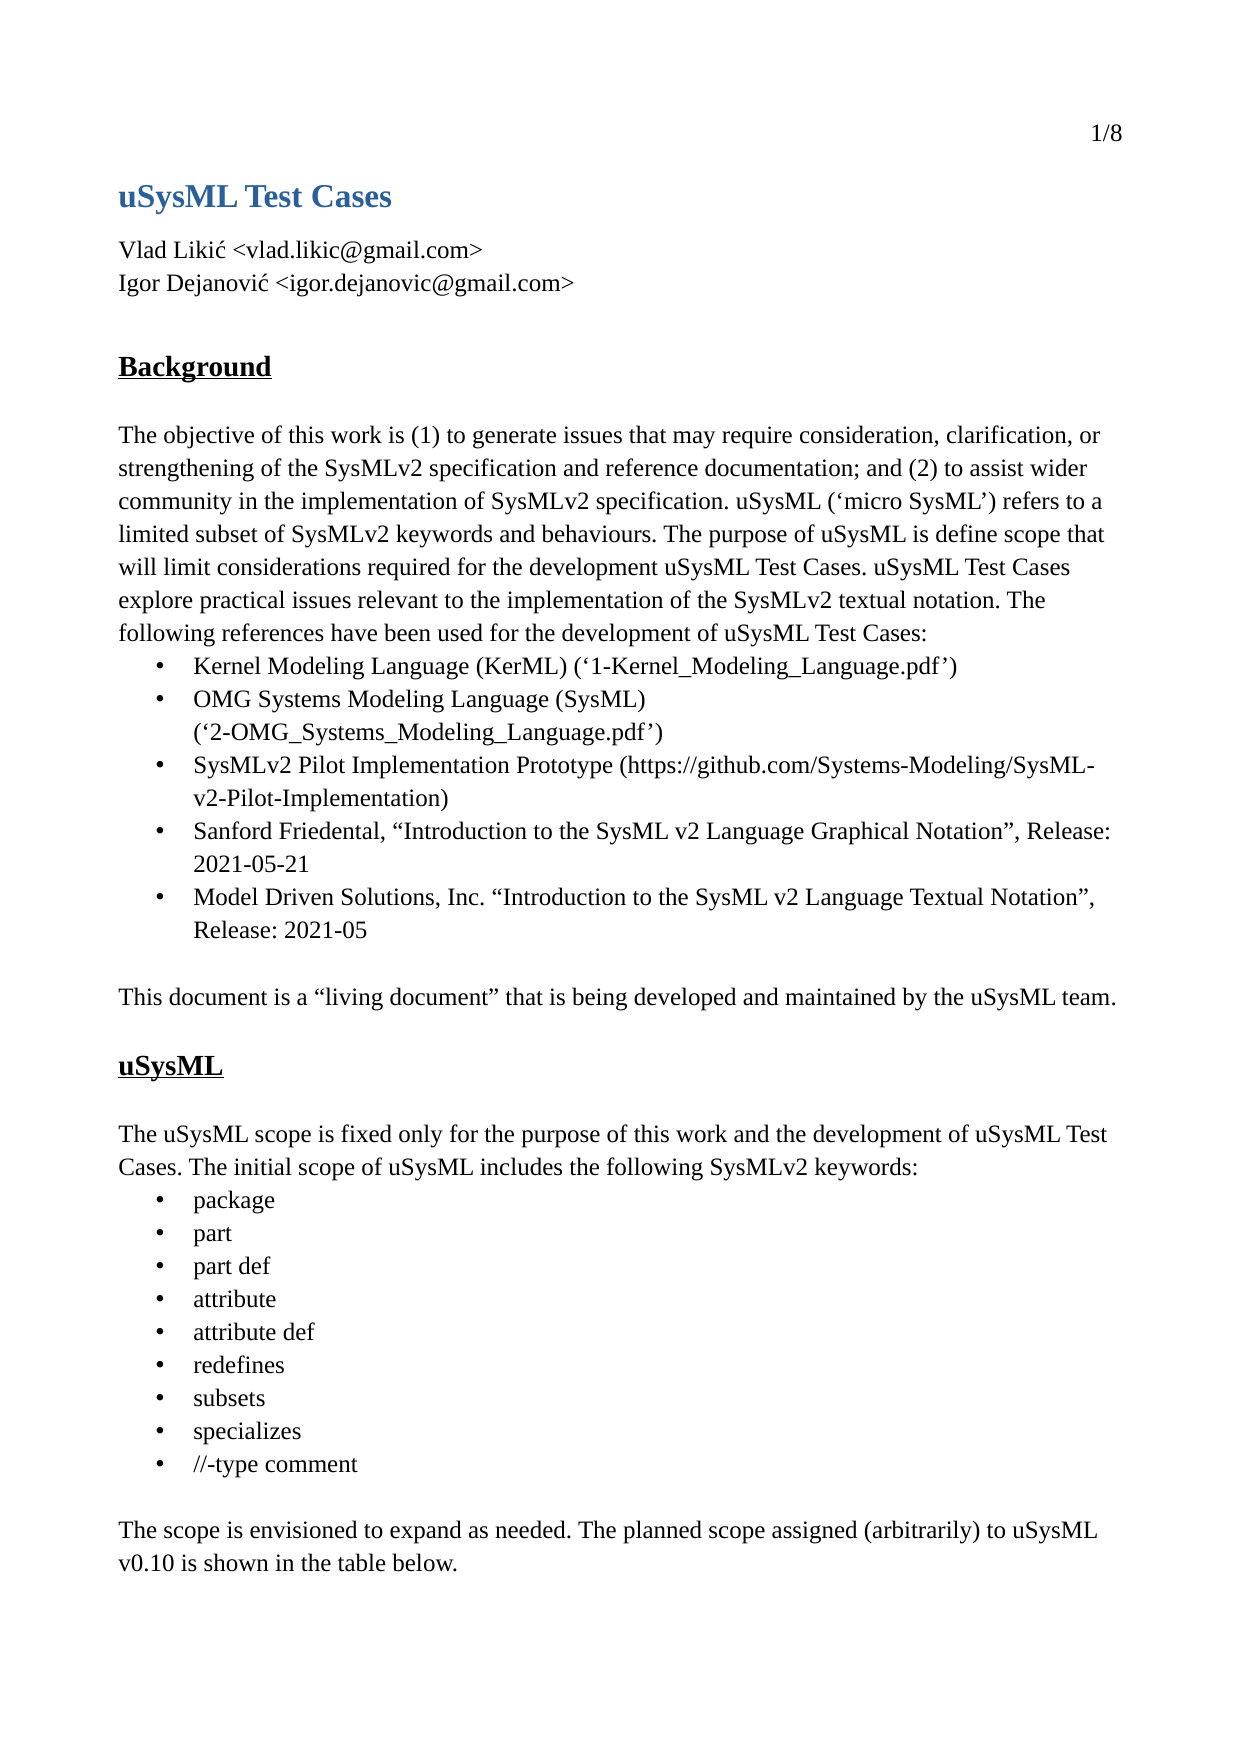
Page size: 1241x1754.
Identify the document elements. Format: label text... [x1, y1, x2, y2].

list package [156, 1185, 1122, 1214]
text The uSysML scope is fixed only for the purpose of this work and the development of uSysML Test Cases. The initial scope of uSysML includes the following SysMLv2 keywords: [118, 1119, 1122, 1181]
list part [156, 1218, 1122, 1247]
text Igor Dejanović <igor.dejanovic@gmail.com> [118, 268, 1122, 297]
list (‘2-OMG_Systems_Modeling_Language.pdf’) [156, 717, 1122, 746]
text This document is a “living document” that is being developed and maintained by the uSysML team. [118, 982, 1122, 1010]
list attribute [156, 1284, 1122, 1313]
list specializes [156, 1416, 1122, 1445]
list SysMLv2 Pilot Implementation Prototype (https://github.com/Systems-Modeling/SysML-v2-Pilot-Implementation) [156, 750, 1122, 812]
text Background [118, 349, 1122, 382]
text The objective of this work is (1) to generate issues that may require consideration, clarification, or strengthening of the SysMLv2 specification and reference documentation; and (2) to assist wider community in the implementation of SysMLv2 specification. uSysML (‘micro SysML’) refers to a limited subset of SysMLv2 keywords and behaviours. The purpose of uSysML is define scope that will limit considerations required for the development uSysML Test Cases. uSysML Test Cases explore practical issues relevant to the implementation of the SysMLv2 textual notation. The following references have been used for the development of uSysML Test Cases: [118, 420, 1122, 647]
text Vlad Likić <vlad.likic@gmail.com> [118, 235, 1122, 264]
list part def [156, 1251, 1122, 1280]
text uSysML Test Cases [118, 176, 1122, 215]
text uSysML [118, 1048, 1122, 1081]
list attribute def [156, 1317, 1122, 1346]
list subsets [156, 1383, 1122, 1412]
list OMG Systems Modeling Language (SysML) [156, 684, 1122, 713]
list Model Driven Solutions, Inc. “Introduction to the SysML v2 Language Textual Notation”, Release: 2021-05 [156, 882, 1122, 944]
list Kernel Modeling Language (KerML) (‘1-Kernel_Modeling_Language.pdf’) [156, 651, 1122, 680]
list redefines [156, 1350, 1122, 1379]
list //-type comment [156, 1449, 1122, 1478]
text The scope is envisioned to expand as needed. The planned scope assigned (arbitrarily) to uSysML v0.10 is shown in the table below. [118, 1515, 1122, 1577]
list Sanford Friedental, “Introduction to the SysML v2 Language Graphical Notation”, Release: 2021-05-21 [156, 816, 1122, 878]
